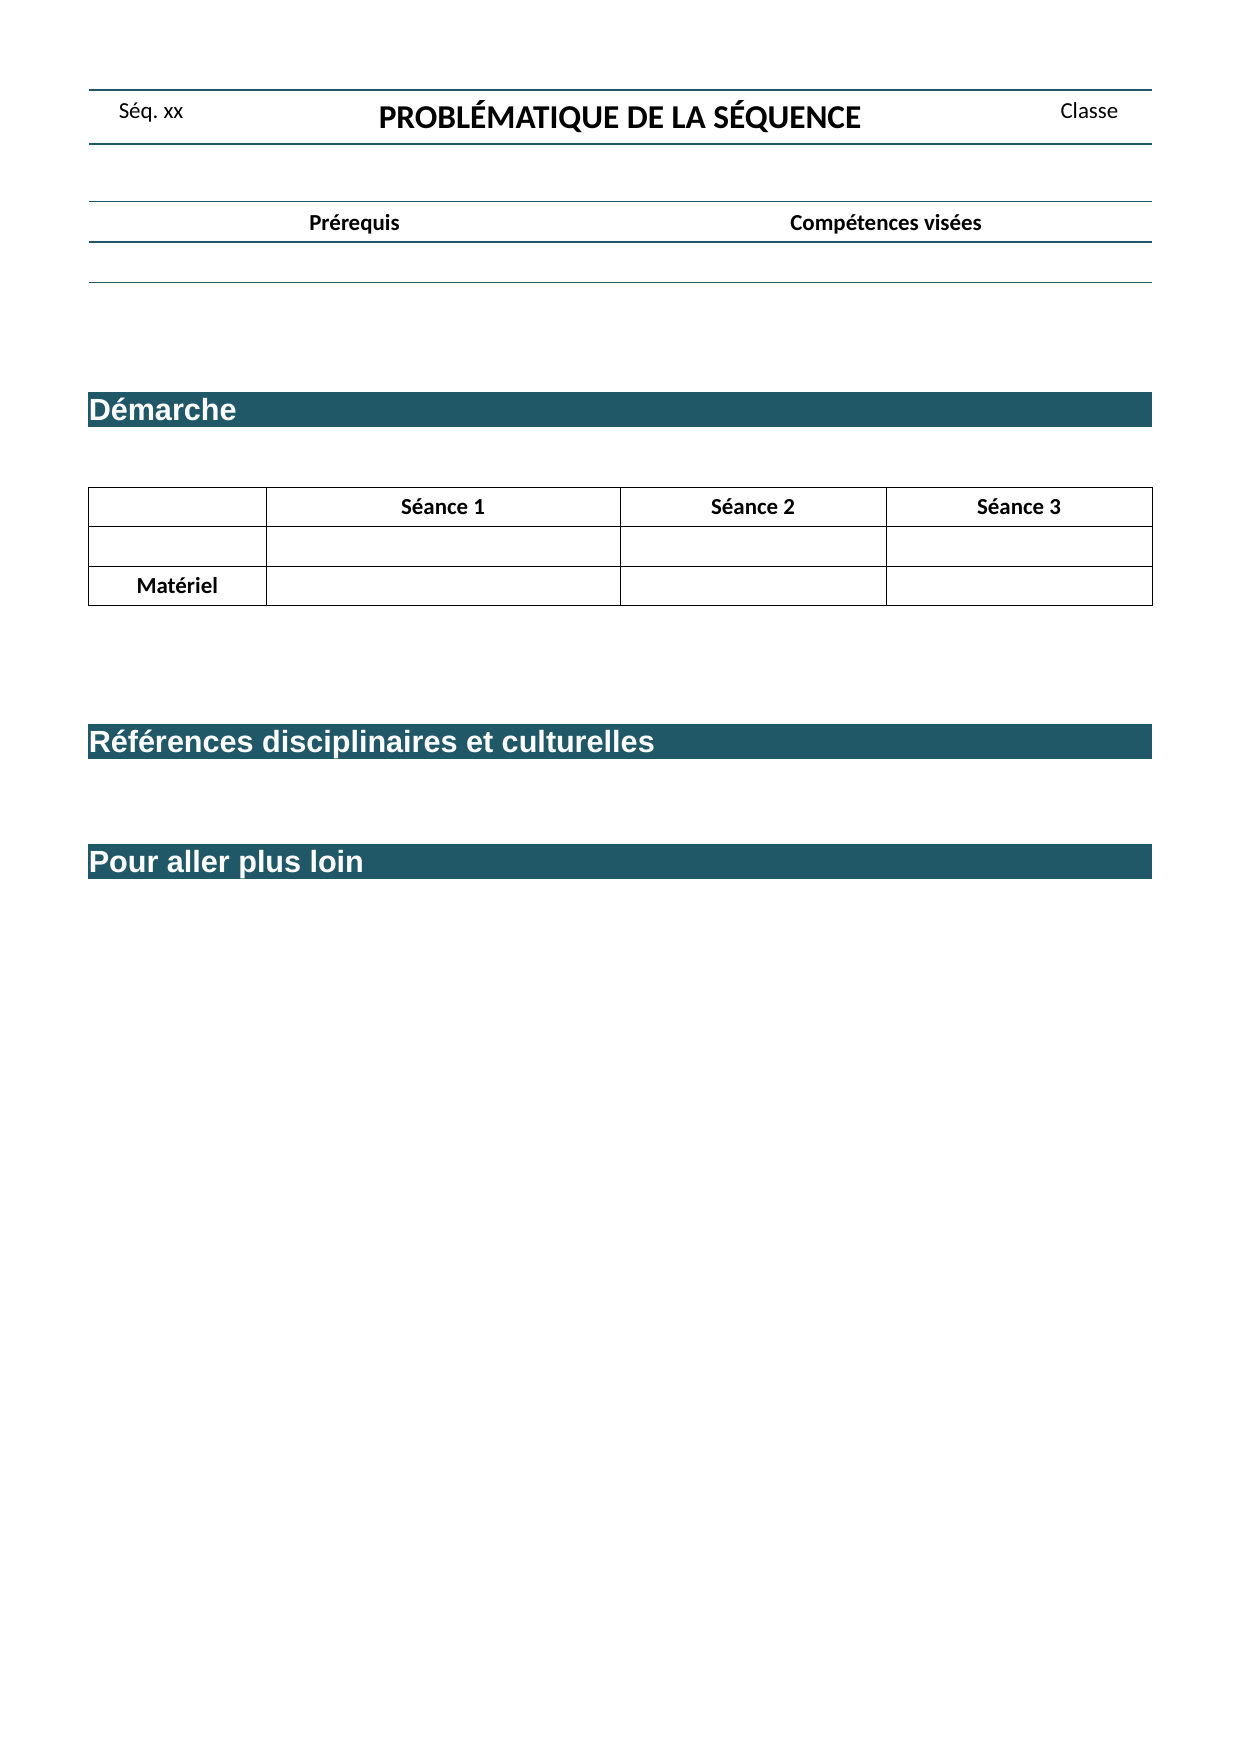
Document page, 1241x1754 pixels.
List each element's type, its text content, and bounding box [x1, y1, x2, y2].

table_header Compétences visées [620, 202, 1152, 241]
subtitle Références disciplinaires et culturelles [88, 724, 1152, 759]
table_header Séq. xx [89, 91, 213, 143]
table_header [89, 488, 266, 526]
table_cell [620, 243, 1152, 282]
table_cell [89, 527, 266, 566]
table_cell [887, 567, 1152, 605]
subtitle Démarche [88, 392, 1152, 427]
table_header Séance 2 [621, 488, 886, 526]
table_cell [887, 527, 1152, 566]
table_header Séance 1 [267, 488, 620, 526]
table_cell [89, 243, 620, 282]
table_header Séance 3 [887, 488, 1152, 526]
table_header PROBLÉMATIQUE DE LA SÉQUENCE [213, 91, 1027, 143]
table_cell Matériel [89, 567, 266, 605]
table_cell [267, 527, 620, 566]
table_cell [267, 567, 620, 605]
table_cell [621, 567, 886, 605]
subtitle Pour aller plus loin [88, 844, 1152, 879]
table_cell [621, 527, 886, 566]
table_header Prérequis [89, 202, 620, 241]
table_header Classe [1027, 91, 1152, 143]
